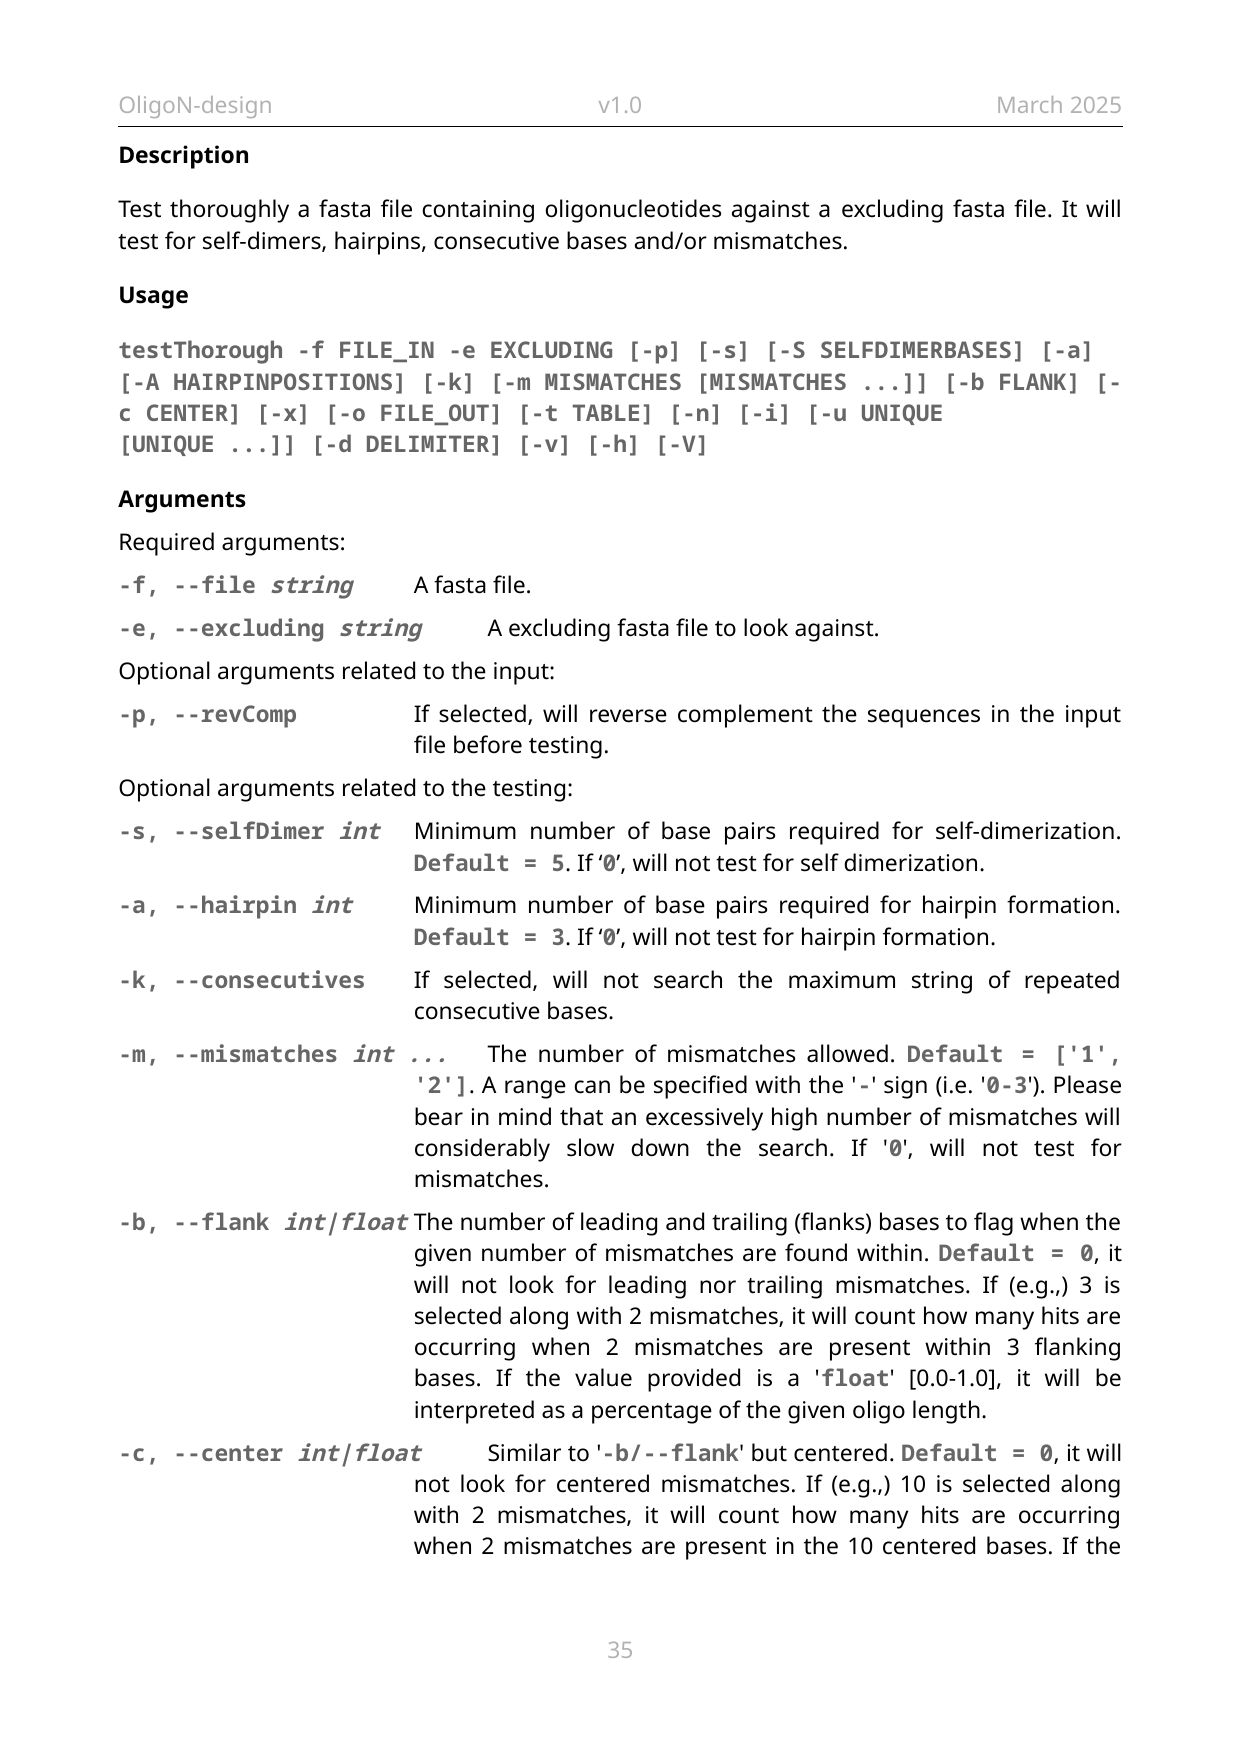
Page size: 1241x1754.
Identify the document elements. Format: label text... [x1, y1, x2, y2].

text -b, --flank int|float The number of leading and trailing (flanks) bases to flag when the given number of mismatches are found within. Default = 0, it will not look for leading nor trailing mismatches. If (e.g.,) 3 is selected along with 2 mismatches, it will count how many hits are occurring when 2 mismatches are present within 3 flanking bases. If the value provided is a 'float' [0.0-1.0], it will be interpreted as a percentage of the given oligo length. [118, 1206, 1122, 1425]
text -m, --mismatches int ... The number of mismatches allowed. Default = ['1', '2']. A range can be specified with the '-' sign (i.e. '0-3'). Please bear in mind that an excessively high number of mismatches will considerably slow down the search. If '0', will not test for mismatches. [118, 1038, 1122, 1194]
text Optional arguments related to the testing: [118, 772, 1122, 803]
text -s, --selfDimer int Minimum number of base pairs required for self-dimerization. Default = 5. If ‘0’, will not test for self dimerization. [118, 815, 1122, 878]
text Required arguments: [118, 526, 1122, 557]
text -p, --revComp If selected, will reverse complement the sequences in the input file before testing. [118, 698, 1122, 760]
text -a, --hairpin int Minimum number of base pairs required for hairpin formation. Default = 3. If ‘0’, will not test for hairpin formation. [118, 889, 1122, 952]
text -k, --consecutives If selected, will not search the maximum string of repeated consecutive bases. [118, 964, 1122, 1026]
text testThorough -f FILE_IN -e EXCLUDING [-p] [-s] [-S SELFDIMERBASES] [-a] [-A HAIRPINPOSITIONS] [-k] [-m MISMATCHES [MISMATCHES ...]] [-b FLANK] [-c CENTER] [-x] [-o FILE_OUT] [-t TABLE] [-n] [-i] [-u UNIQUE [UNIQUE ...]] [-d DELIMITER] [-v] [-h] [-V] [118, 334, 1122, 459]
text Usage [118, 279, 1122, 311]
text Optional arguments related to the input: [118, 655, 1122, 686]
text Arguments [118, 483, 1122, 514]
text Description [118, 139, 1122, 170]
text Test thoroughly a fasta file containing oligonucleotides against a excluding fasta file. It will test for self-dimers, hairpins, consecutive bases and/or mismatches. [118, 193, 1122, 256]
text -e, --excluding string A excluding fasta file to look against. [118, 612, 1122, 643]
text -f, --file string A fasta file. [118, 569, 1122, 600]
text -c, --center int|float Similar to '-b/--flank' but centered. Default = 0, it will not look for centered mismatches. If (e.g.,) 10 is selected along with 2 mismatches, it will count how many hits are occurring when 2 mismatches are present in the 10 centered bases. If the [118, 1437, 1122, 1562]
